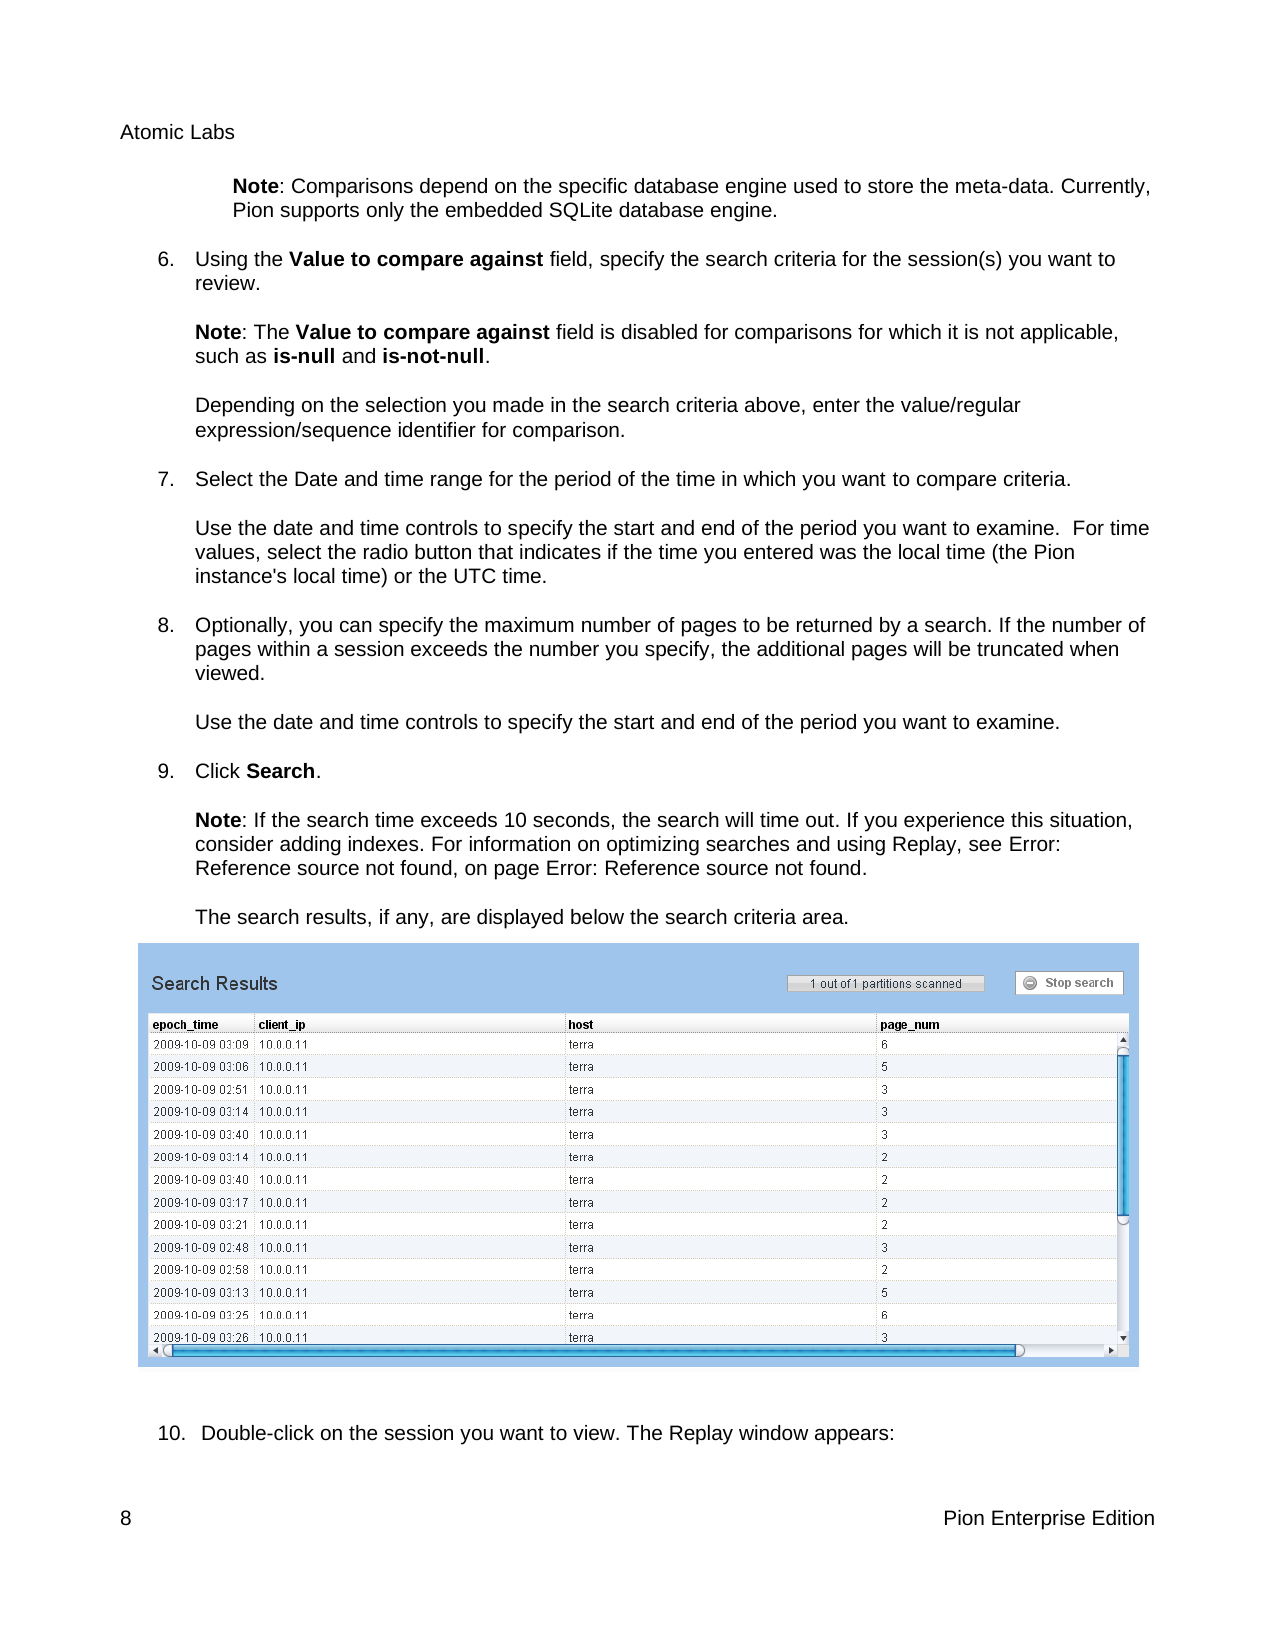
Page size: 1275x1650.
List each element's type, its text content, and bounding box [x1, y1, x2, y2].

list Optionally, you can specify the maximum number of pages to be returned by a search. If the number of pages within a session exceeds the number you specify, the additional pages will be truncated when viewed. [157, 613, 1155, 685]
list Use the date and time controls to specify the start and end of the period you want to examine. For time values, select the radio button that indicates if the time you entered was the local time (the Pion instance's local time) or the UTC time. [195, 516, 1155, 588]
list Use the date and time controls to specify the start and end of the period you want to examine. [195, 710, 1155, 734]
list Click Search. [157, 759, 1155, 783]
list Double-click on the session you want to view. The Replay window appears: [157, 1421, 1155, 1444]
list Note: If the search time exceeds 10 seconds, the search will time out. If you experience this situation, consider adding indexes. For information on optimizing searches and using Replay, see Error: Reference source not found, on page Error: Reference source not found. [195, 808, 1155, 880]
list The search results, if any, are displayed below the search criteria area. [195, 905, 1155, 929]
list Using the Value to compare against field, specify the search criteria for the session(s) you want to review. [157, 247, 1155, 295]
picture [135, 941, 1140, 1372]
text Note: Comparisons depend on the specific database engine used to store the meta-data. Currently, Pion supports only the embedded SQLite database engine. [232, 174, 1155, 222]
list Select the Date and time range for the period of the time in which you want to compare criteria. [157, 467, 1155, 491]
list Note: The Value to compare against field is disabled for comparisons for which it is not applicable, such as is-null and is-not-null. [195, 320, 1155, 368]
list Depending on the selection you made in the search criteria above, enter the value/regular expression/sequence identifier for comparison. [195, 393, 1155, 442]
